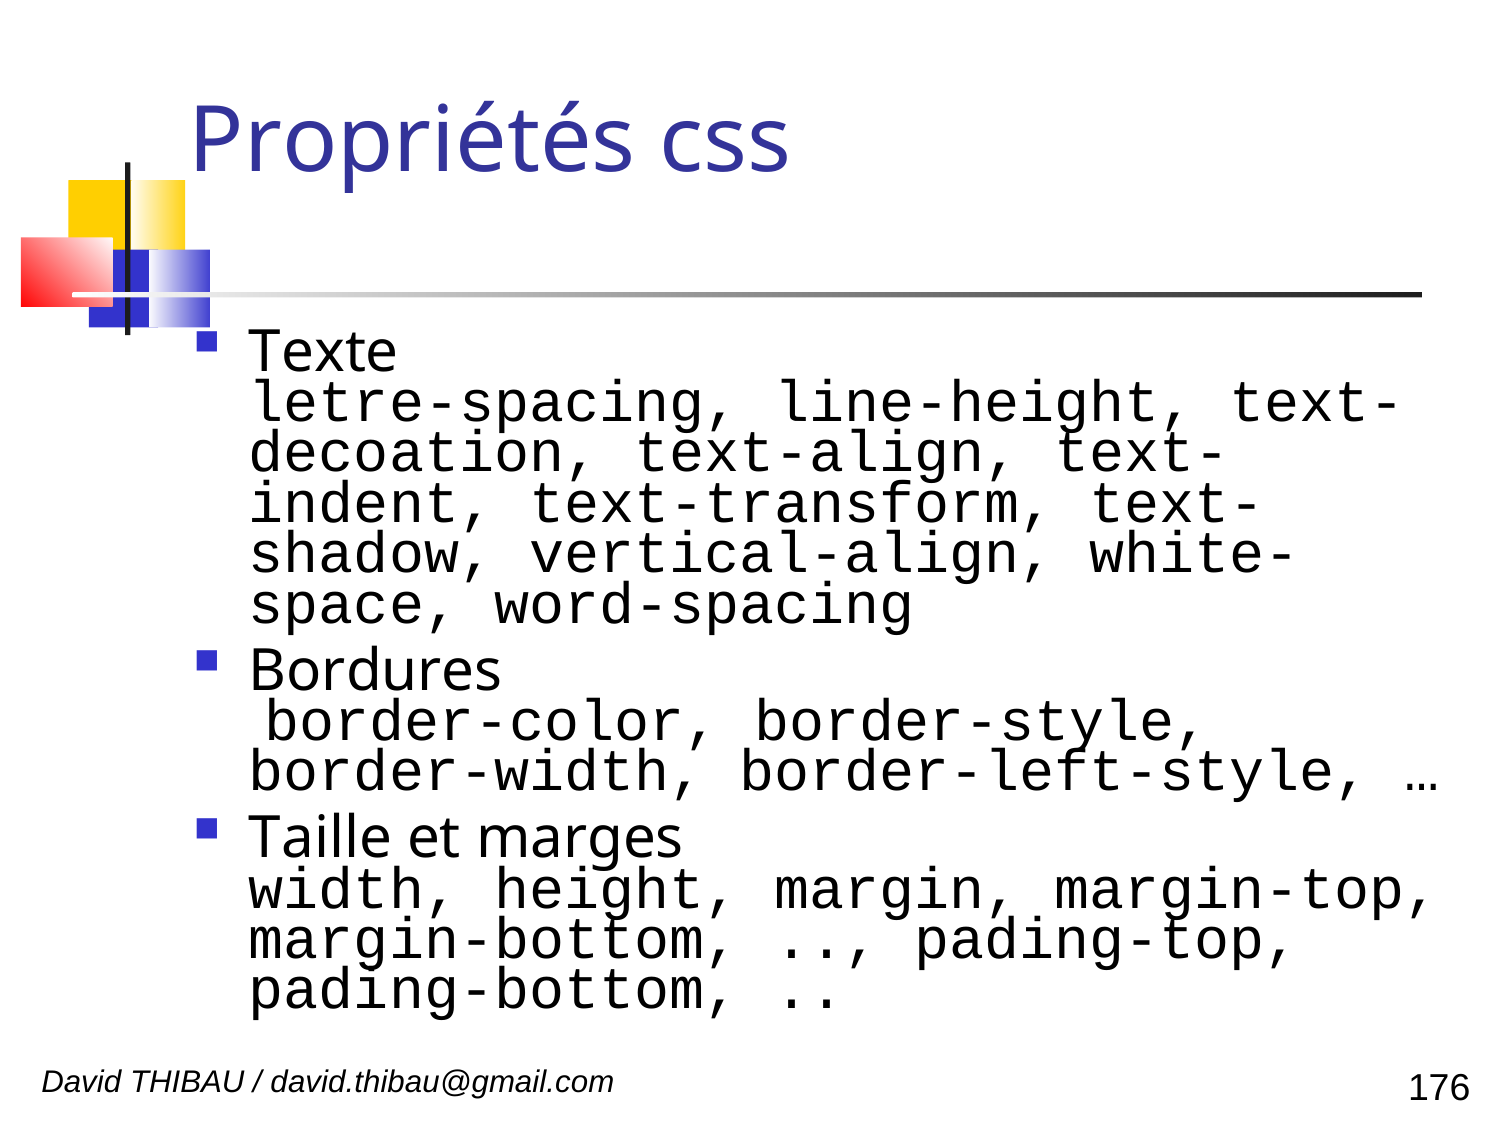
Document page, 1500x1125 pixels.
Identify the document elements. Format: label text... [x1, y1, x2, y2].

list Texte letre-spacing, line-height, text-decoation, text-align, text-indent, text-transform, text-shadow, vertical-align, white-space, word-spacing Bordures border-color, border-style, border-width, border-left-style, … Taille et marges width, height, margin, margin-top, margin-bottom, .., pading-top, pading-bottom, .. [193, 330, 1469, 1047]
title Propriétés css [188, 13, 1467, 275]
